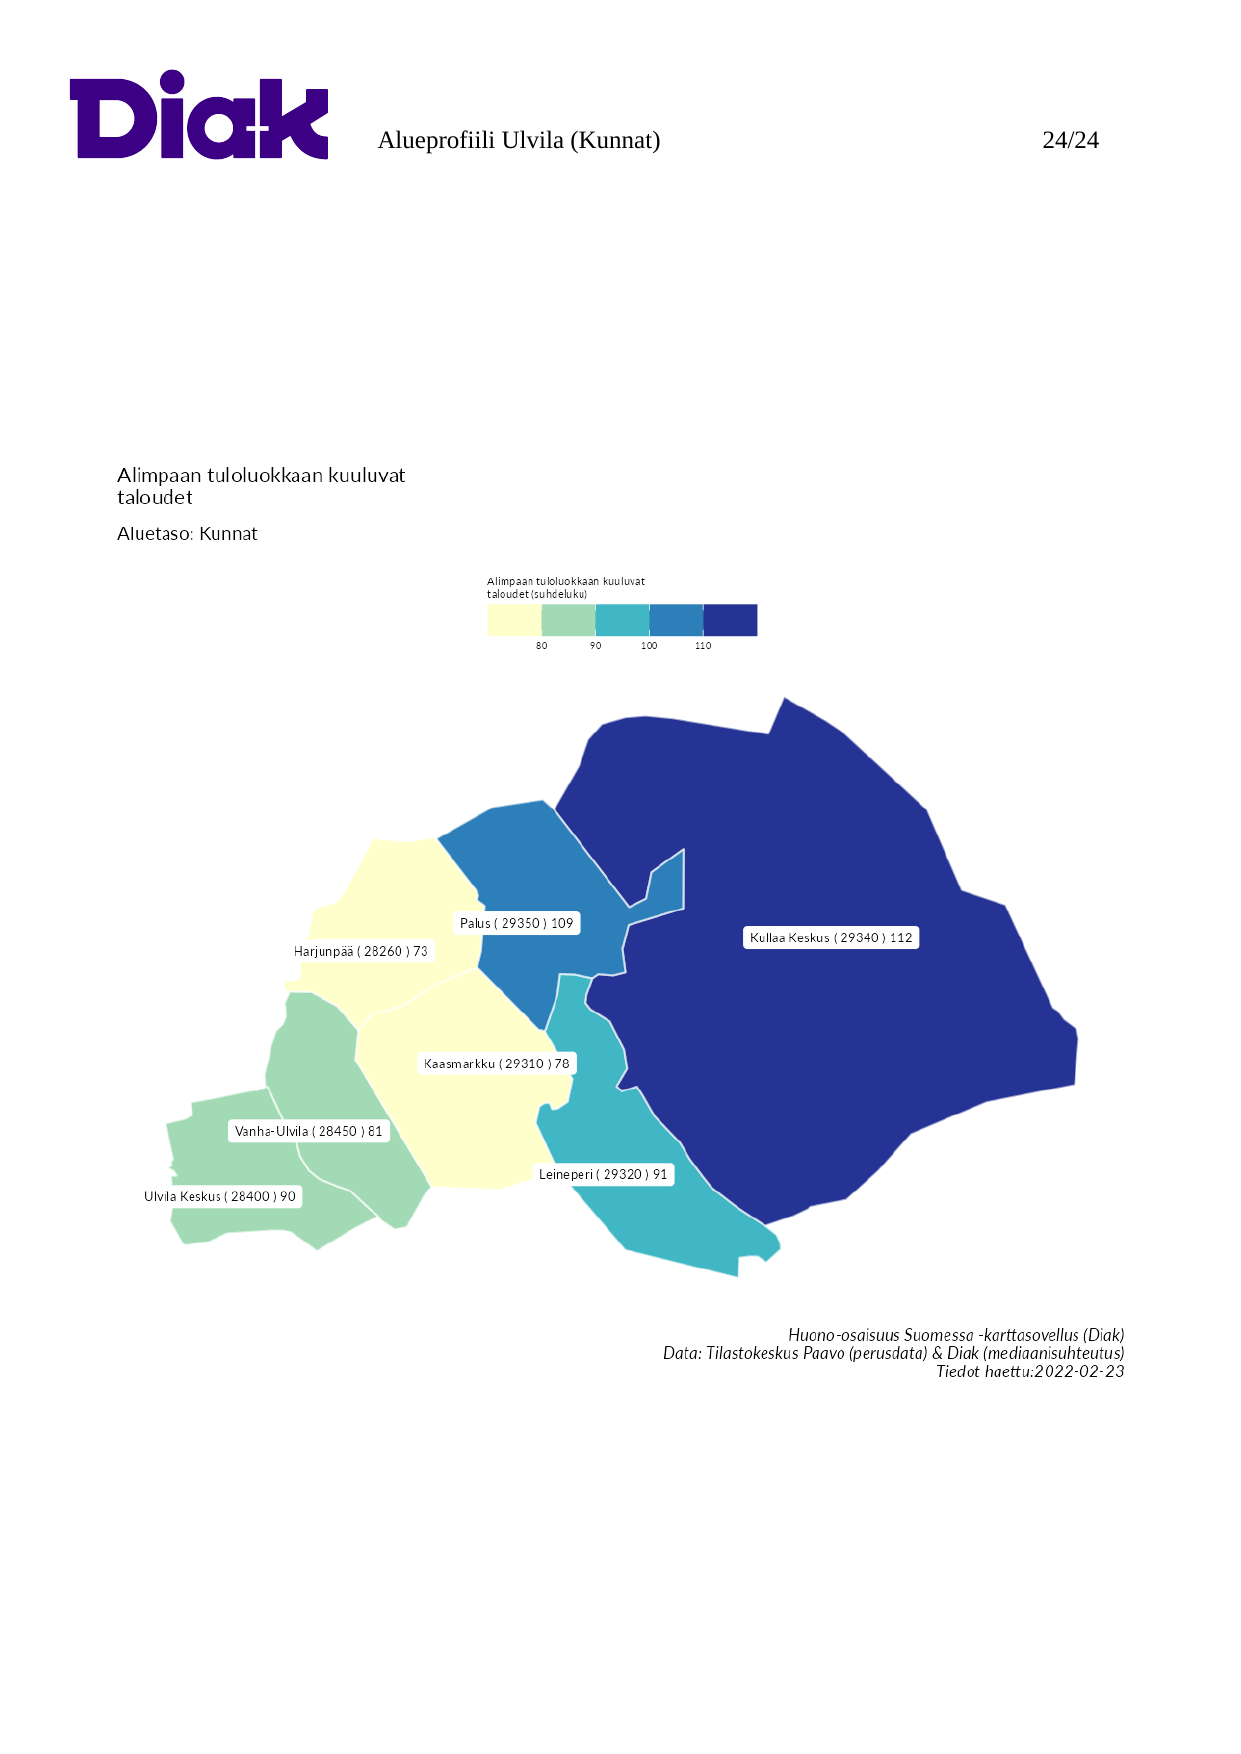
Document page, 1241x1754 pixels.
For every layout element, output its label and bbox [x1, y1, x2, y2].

picture [61, 196, 1179, 1651]
